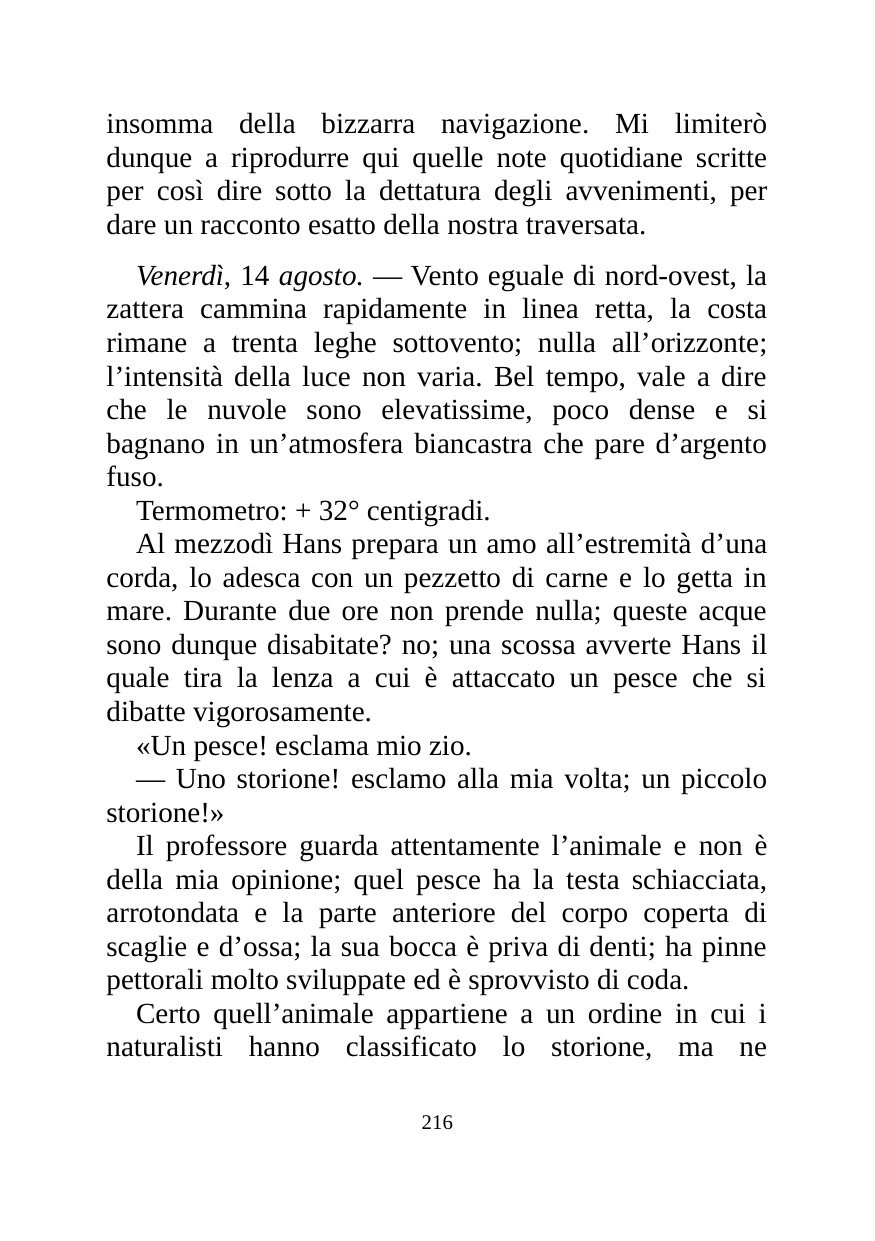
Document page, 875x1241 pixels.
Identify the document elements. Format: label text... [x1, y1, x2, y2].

text Certo quell’animale appartiene a un ordine in cui i naturalisti hanno classificato lo storione, ma ne [106, 996, 768, 1063]
text Al mezzodì Hans prepara un amo all’estremità d’una corda, lo adesca con un pezzetto di carne e lo getta in mare. Durante due ore non prende nulla; queste acque sono dunque disabitate? no; una scossa avverte Hans il quale tira la lenza a cui è attaccato un pesce che si dibatte vigorosamente. [106, 526, 768, 728]
text Termometro: + 32° centigradi. [106, 493, 768, 526]
text Venerdì, 14 agosto. — Vento eguale di nord-ovest, la zattera cammina rapidamente in linea retta, la costa rimane a trenta leghe sottovento; nulla all’orizzonte; l’intensità della luce non varia. Bel tempo, vale a dire che le nuvole sono elevatissime, poco dense e si bagnano in un’atmosfera biancastra che pare d’argento fuso. [106, 258, 768, 493]
text «Un pesce! esclama mio zio. [106, 728, 768, 761]
text Il professore guarda attentamente l’animale e non è della mia opinione; quel pesce ha la testa schiacciata, arrotondata e la parte anteriore del corpo coperta di scaglie e d’ossa; la sua bocca è priva di denti; ha pinne pettorali molto sviluppate ed è sprovvisto di coda. [106, 828, 768, 996]
text — Uno storione! esclamo alla mia volta; un piccolo storione!» [106, 761, 768, 828]
text insomma della bizzarra navigazione. Mi limiterò dunque a riprodurre qui quelle note quotidiane scritte per così dire sotto la dettatura degli avvenimenti, per dare un racconto esatto della nostra traversata. [106, 106, 768, 240]
